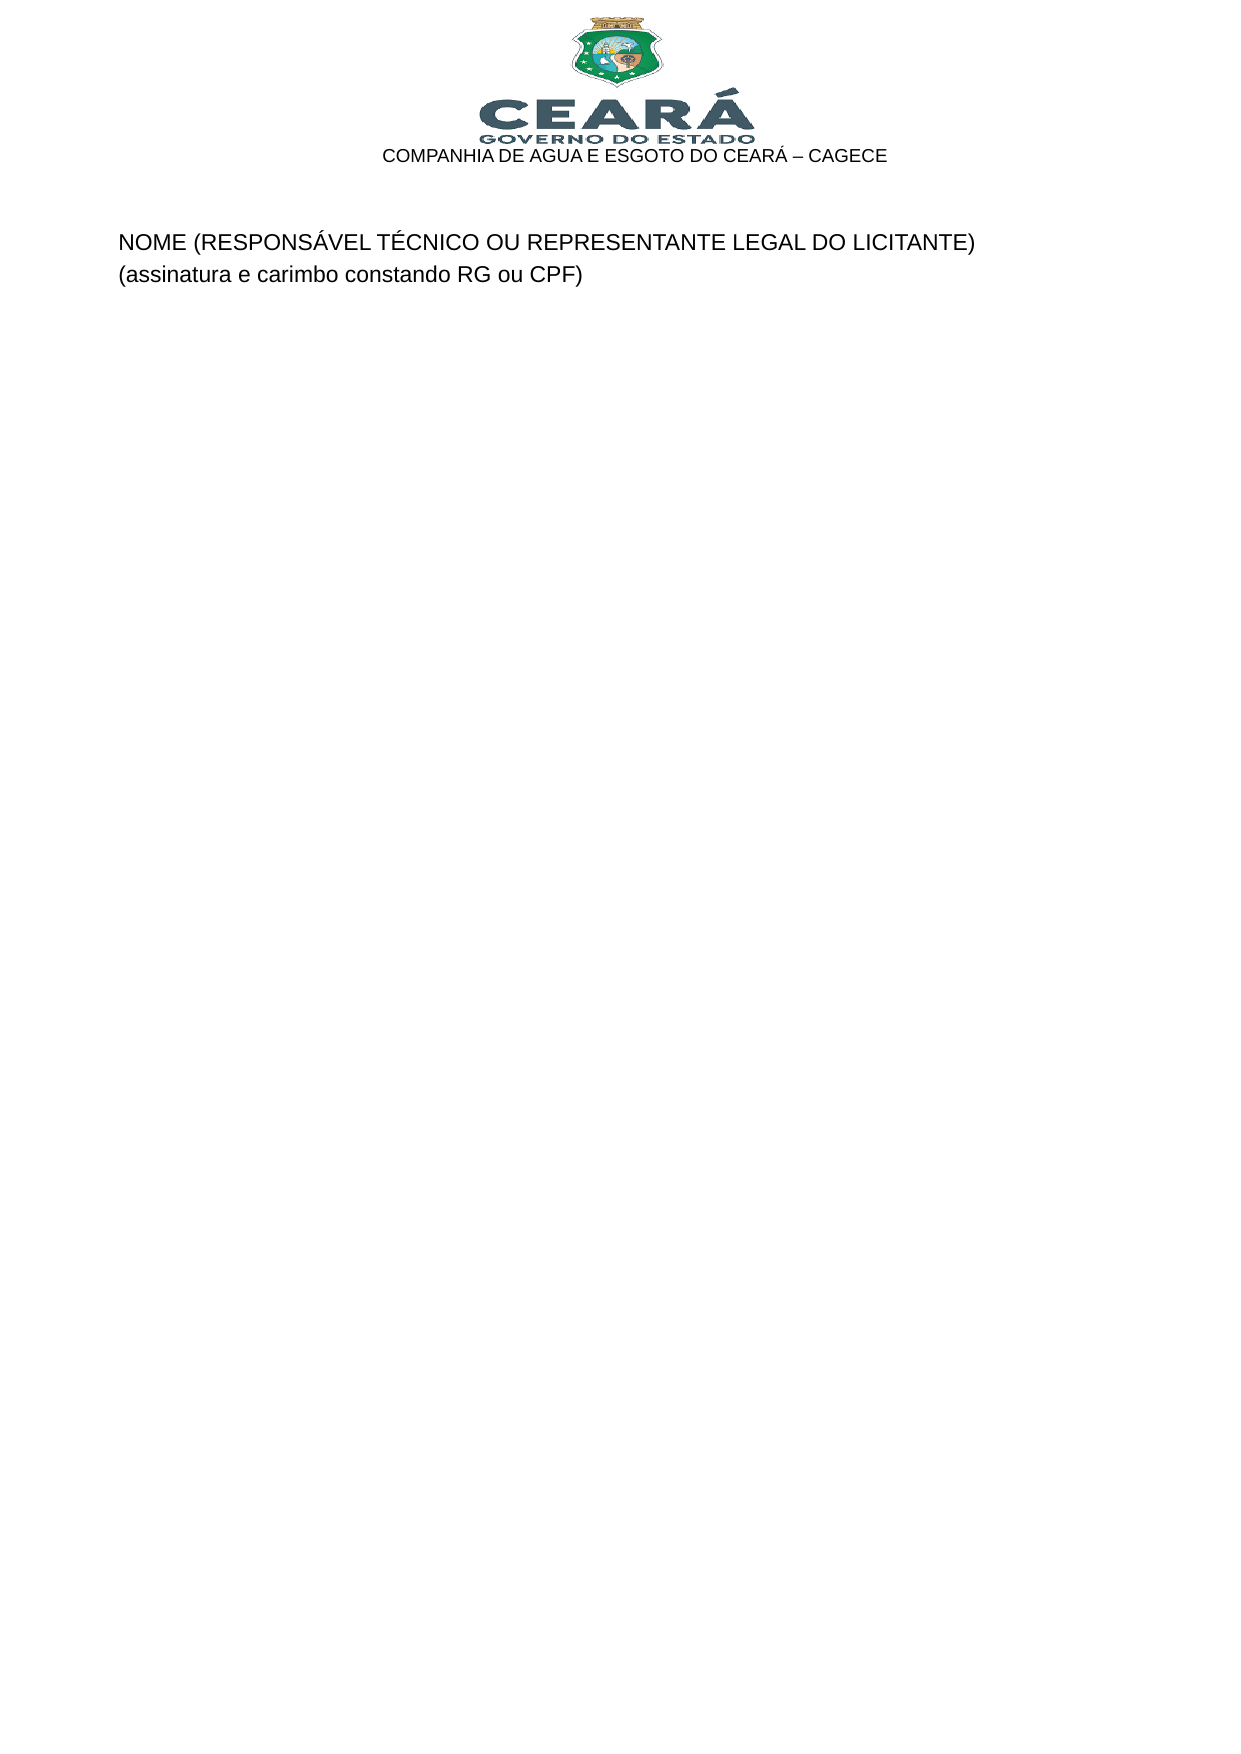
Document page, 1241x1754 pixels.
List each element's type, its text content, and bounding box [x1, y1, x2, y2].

text (assinatura e carimbo constando RG ou CPF) [118, 261, 1122, 287]
text NOME (RESPONSÁVEL TÉCNICO OU REPRESENTANTE LEGAL DO LICITANTE) [118, 229, 1122, 255]
picture [453, 12, 782, 148]
